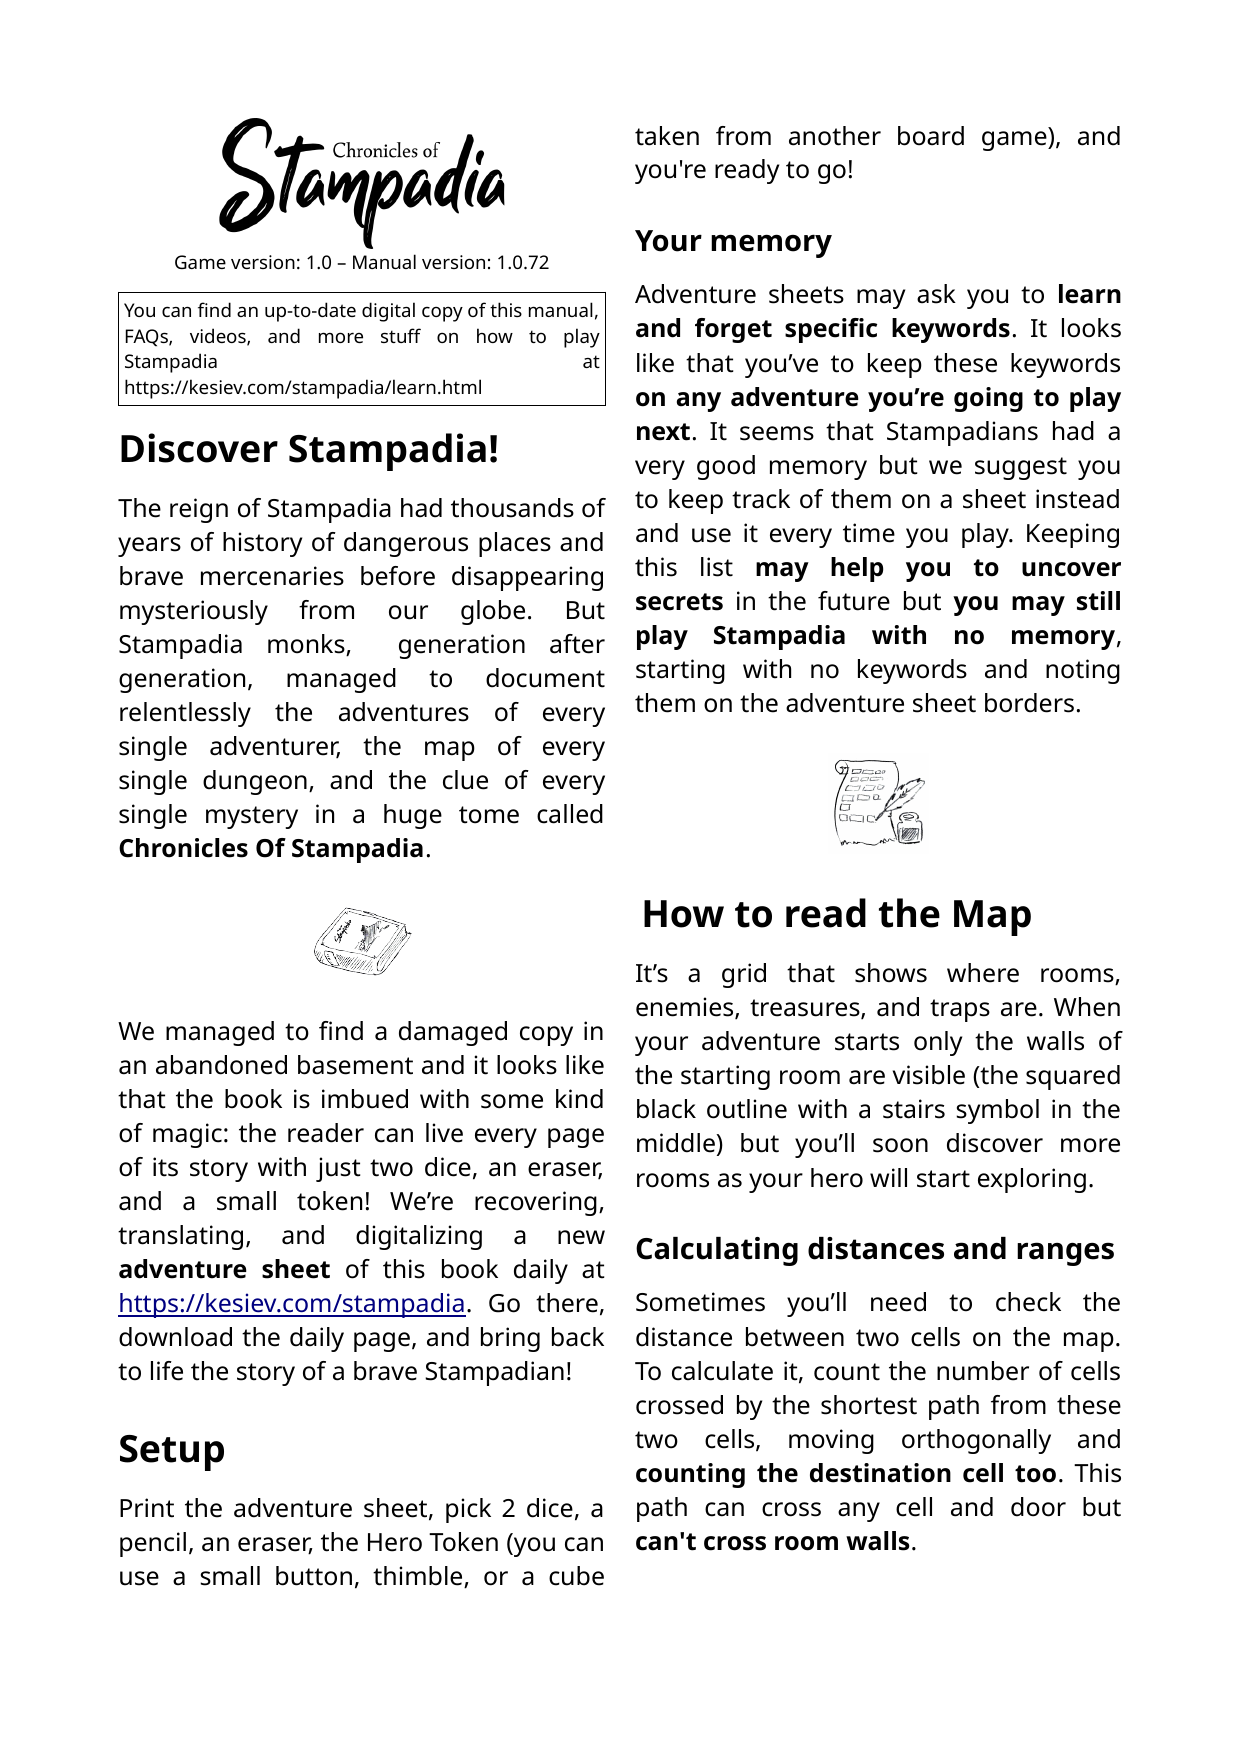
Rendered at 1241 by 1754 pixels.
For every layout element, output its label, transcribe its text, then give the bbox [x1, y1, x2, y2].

text Calculating distances and ranges [635, 1228, 1122, 1268]
text We managed to find a damaged copy in an abandoned basement and it looks like that the book is imbued with some kind of magic: the reader can live every page of its story with just two dice, an eraser, and a small token! We’re recovering, translating, and digitalizing a new adventure sheet of this book daily at https://kesiev.com/stampadia. Go there, download the daily page, and bring back to life the story of a brave Stampadian! [118, 1013, 605, 1388]
text Setup [118, 1422, 605, 1473]
text Game version: 1.0 – Manual version: 1.0.72 [118, 249, 605, 274]
table_header You can find an up-to-date digital copy of this manual, FAQs, videos, and more stuff on how to play Stampadia at https://kesiev.com/stampadia/learn.html [119, 293, 605, 405]
text Discover Stampadia! [118, 422, 605, 473]
text taken from another board game), and you're ready to go! [635, 118, 1122, 186]
picture [219, 118, 505, 249]
text Adventure sheets may ask you to learn and forget specific keywords. It looks like that you’ve to keep these keywords on any adventure you’re going to play next. It seems that Stampadians had a very good memory but we suggest you to keep track of them on a sheet instead and use it every time you play. Keeping this list may help you to uncover secrets in the future but you may still play Stampadia with no memory, starting with no keywords and noting them on the adventure sheet borders. [635, 277, 1122, 720]
text The reign of Stampadia had thousands of years of history of dangerous places and brave mercenaries before disappearing mysteriously from our globe. But Stampadia monks, generation after generation, managed to document relentlessly the adventures of every single adventurer, the map of every single dungeon, and the clue of every single mystery in a huge tome called Chronicles Of Stampadia. [118, 491, 605, 865]
text Print the adventure sheet, pick 2 dice, a pencil, an eraser, the Hero Token (you can use a small button, thimble, or a cube [118, 1490, 605, 1592]
text Your memory [635, 220, 1122, 260]
picture [305, 899, 419, 980]
text Sometimes you’ll need to check the distance between two cells on the map. To calculate it, count the number of cells crossed by the shortest path from these two cells, moving orthogonally and counting the destination cell too. This path can cross any cell and door but can't cross room walls. [635, 1285, 1122, 1558]
text It’s a grid that shows where rooms, enemies, treasures, and traps are. When your adventure starts only the walls of the starting room are visible (the squared black outline with a stairs symbol in the middle) but you’ll soon discover more rooms as your hero will start exploring. [635, 956, 1122, 1194]
picture [828, 753, 929, 854]
text How to read the Map [635, 888, 1122, 939]
